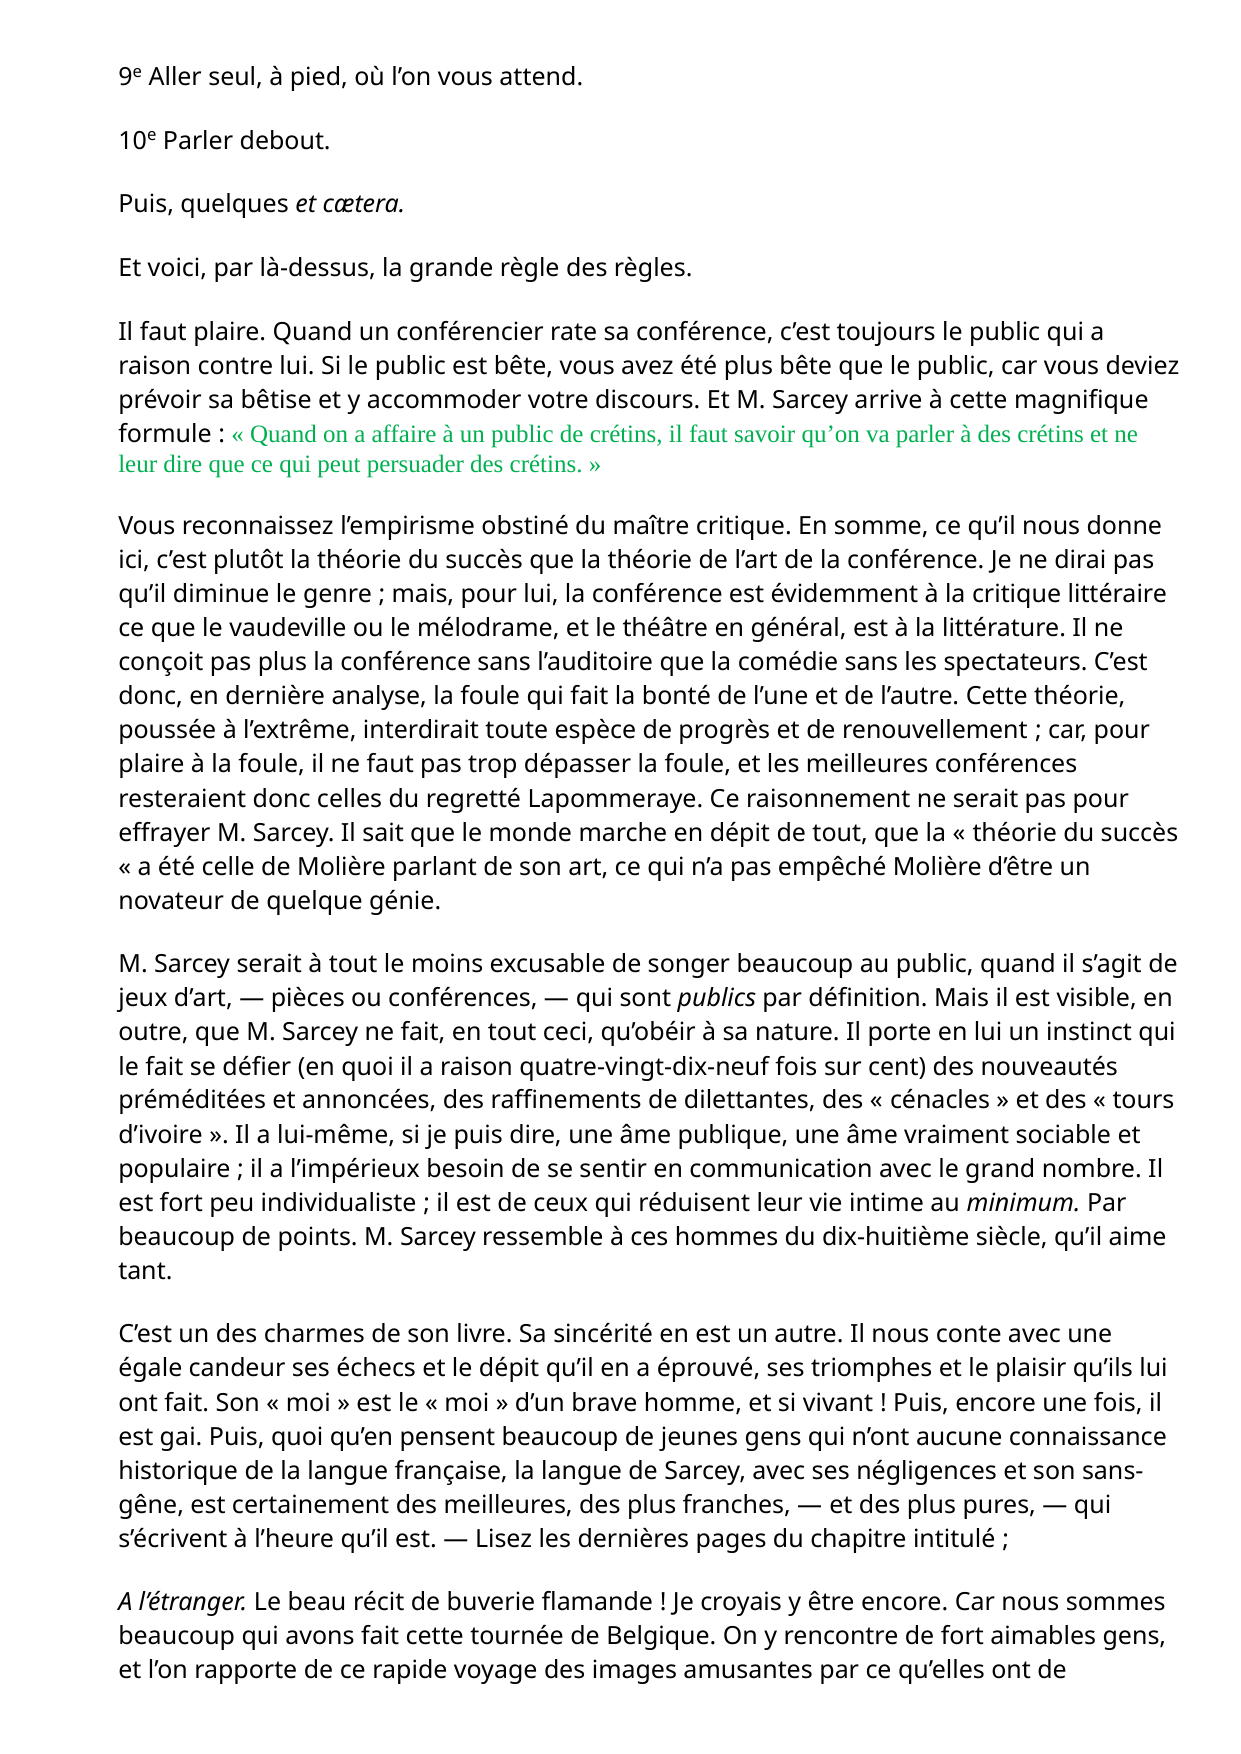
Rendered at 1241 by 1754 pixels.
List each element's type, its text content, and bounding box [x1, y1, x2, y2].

text Vous reconnaissez l’empirisme obstiné du maître critique. En somme, ce qu’il nous donne ici, c’est plutôt la théorie du succès que la théorie de l’art de la conférence. Je ne dirai pas qu’il diminue le genre ; mais, pour lui, la conférence est évidemment à la critique littéraire ce que le vaudeville ou le mélodrame, et le théâtre en général, est à la littérature. Il ne conçoit pas plus la conférence sans l’auditoire que la comédie sans les spectateurs. C’est donc, en dernière analyse, la foule qui fait la bonté de l’une et de l’autre. Cette théorie, poussée à l’extrême, interdirait toute espèce de progrès et de renouvellement ; car, pour plaire à la foule, il ne faut pas trop dépasser la foule, et les meilleures conférences resteraient donc celles du regretté Lapommeraye. Ce raisonnement ne serait pas pour effrayer M. Sarcey. Il sait que le monde marche en dépit de tout, que la « théorie du succès « a été celle de Molière parlant de son art, ce qui n’a pas empêché Molière d’être un novateur de quelque génie. [118, 508, 1181, 916]
text C’est un des charmes de son livre. Sa sincérité en est un autre. Il nous conte avec une égale candeur ses échecs et le dépit qu’il en a éprouvé, ses triomphes et le plaisir qu’ils lui ont fait. Son « moi » est le « moi » d’un brave homme, et si vivant ! Puis, encore une fois, il est gai. Puis, quoi qu’en pensent beaucoup de jeunes gens qui n’ont aucune connaissance historique de la langue française, la langue de Sarcey, avec ses négligences et son sans-gêne, est certainement des meilleures, des plus franches, — et des plus pures, — qui s’écrivent à l’heure qu’il est. — Lisez les dernières pages du chapitre intitulé ; [118, 1316, 1181, 1554]
text Et voici, par là-dessus, la grande règle des règles. [118, 250, 1181, 284]
text M. Sarcey serait à tout le moins excusable de songer beaucoup au public, quand il s’agit de jeux d’art, — pièces ou conférences, — qui sont publics par définition. Mais il est visible, en outre, que M. Sarcey ne fait, en tout ceci, qu’obéir à sa nature. Il porte en lui un instinct qui le fait se défier (en quoi il a raison quatre-vingt-dix-neuf fois sur cent) des nouveautés préméditées et annoncées, des raffinements de dilettantes, des « cénacles » et des « tours d’ivoire ». Il a lui-même, si je puis dire, une âme publique, une âme vraiment sociable et populaire ; il a l’impérieux besoin de se sentir en communication avec le grand nombre. Il est fort peu individualiste ; il est de ceux qui réduisent leur vie intime au minimum. Par beaucoup de points. M. Sarcey ressemble à ces hommes du dix-huitième siècle, qu’il aime tant. [118, 946, 1181, 1287]
text Il faut plaire. Quand un conférencier rate sa conférence, c’est toujours le public qui a raison contre lui. Si le public est bête, vous avez été plus bête que le public, car vous deviez prévoir sa bêtise et y accommoder votre discours. Et M. Sarcey arrive à cette magnifique formule : « Quand on a affaire à un public de crétins, il faut savoir qu’on va parler à des crétins et ne leur dire que ce qui peut persuader des crétins. » [118, 313, 1181, 478]
text 9e Aller seul, à pied, où l’on vous attend. [118, 59, 1181, 93]
text Puis, quelques et cætera. [118, 186, 1181, 220]
text A l’étranger. Le beau récit de buverie flamande ! Je croyais y être encore. Car nous sommes beaucoup qui avons fait cette tournée de Belgique. On y rencontre de fort aimables gens, et l’on rapporte de ce rapide voyage des images amusantes par ce qu’elles ont de [118, 1584, 1181, 1686]
text 10e Parler debout. [118, 123, 1181, 157]
